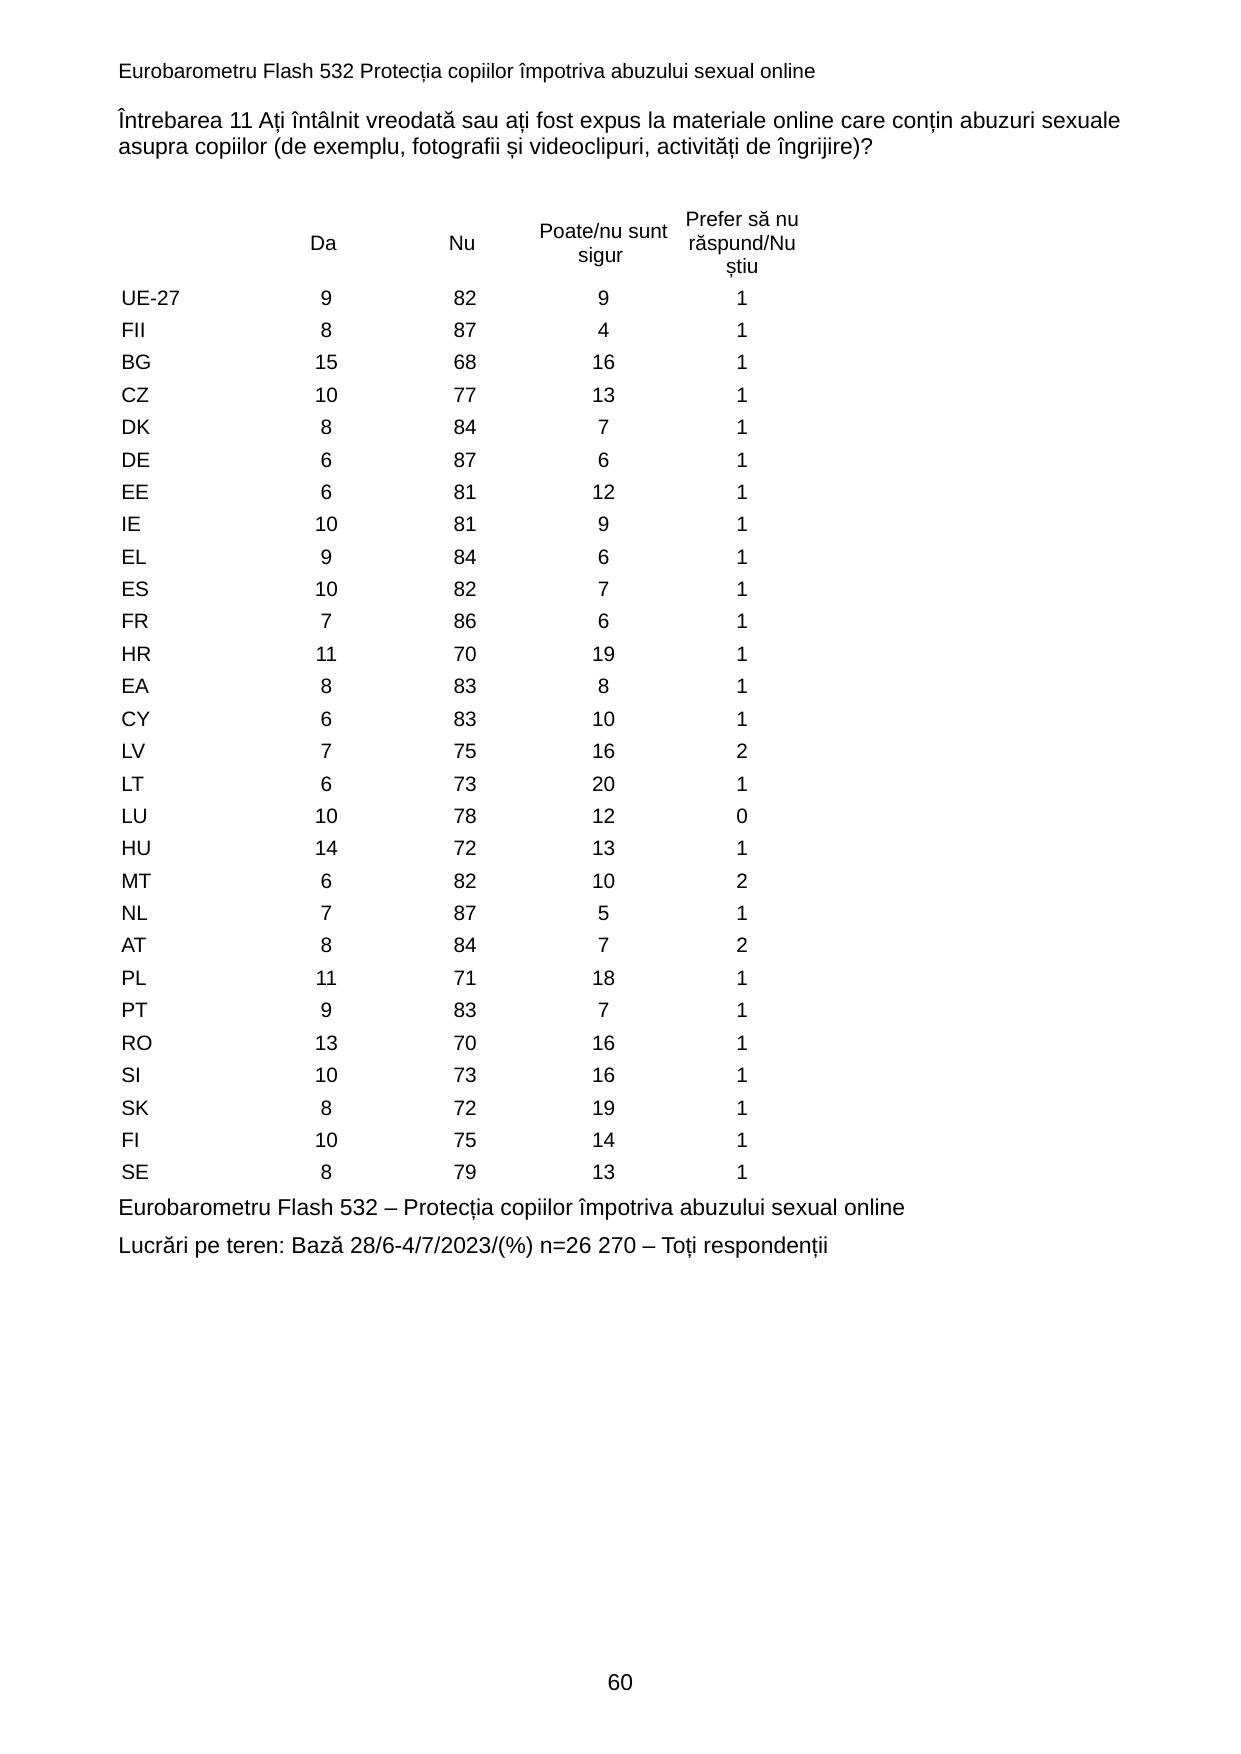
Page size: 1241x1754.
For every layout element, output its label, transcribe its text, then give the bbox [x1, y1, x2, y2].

table_cell 82 [395, 281, 534, 314]
table_cell 83 [395, 670, 534, 702]
table_cell 70 [395, 1026, 534, 1059]
table_cell 1 [673, 314, 811, 346]
table_cell 75 [395, 1124, 534, 1156]
table_cell 1 [673, 1124, 811, 1156]
table_cell 9 [257, 540, 395, 573]
table_cell SK [118, 1091, 257, 1123]
table_cell 1 [673, 443, 811, 476]
table_cell 12 [534, 476, 673, 508]
table_cell 1 [673, 379, 811, 411]
table_cell 1 [673, 1156, 811, 1188]
table_cell 13 [534, 832, 673, 864]
table_cell DE [118, 443, 257, 476]
table_cell 83 [395, 994, 534, 1026]
table_cell 8 [257, 411, 395, 443]
table_cell LU [118, 800, 257, 832]
table_cell LT [118, 767, 257, 799]
table_cell 7 [257, 897, 395, 929]
table_cell HR [118, 638, 257, 670]
table_cell FII [118, 314, 257, 346]
table_cell 6 [534, 540, 673, 573]
table_cell 13 [257, 1026, 395, 1059]
table_cell 2 [673, 864, 811, 897]
table_cell 0 [673, 800, 811, 832]
table_cell 11 [257, 962, 395, 994]
table_cell PL [118, 962, 257, 994]
table_cell 1 [673, 605, 811, 638]
table_cell 10 [257, 800, 395, 832]
table_cell 13 [534, 1156, 673, 1188]
table_cell EA [118, 670, 257, 702]
table_cell 1 [673, 573, 811, 605]
table_cell 6 [257, 443, 395, 476]
table_cell 73 [395, 767, 534, 799]
table_cell 9 [257, 281, 395, 314]
table_cell HU [118, 832, 257, 864]
table_cell 78 [395, 800, 534, 832]
table_cell PT [118, 994, 257, 1026]
table_cell 68 [395, 346, 534, 378]
table_cell 87 [395, 443, 534, 476]
table_cell 77 [395, 379, 534, 411]
table_cell 81 [395, 476, 534, 508]
table_cell 7 [257, 735, 395, 767]
table_cell DK [118, 411, 257, 443]
table_cell EE [118, 476, 257, 508]
table_cell 16 [534, 346, 673, 378]
table_header Da [257, 204, 395, 281]
table_cell 1 [673, 897, 811, 929]
table_cell 10 [257, 1124, 395, 1156]
table_cell 7 [257, 605, 395, 638]
table_cell 70 [395, 638, 534, 670]
table_cell 72 [395, 1091, 534, 1123]
table_cell 8 [534, 670, 673, 702]
text Întrebarea 11 Ați întâlnit vreodată sau ați fost expus la materiale online care conțin abuzuri sexuale asupra copiilor (de exemplu, fotografii și videoclipuri, activități de îngrijire)? [118, 107, 1122, 159]
table_cell 1 [673, 1026, 811, 1059]
table_cell 1 [673, 1091, 811, 1123]
table_cell 82 [395, 573, 534, 605]
table_cell 1 [673, 832, 811, 864]
table_cell 8 [257, 1156, 395, 1188]
table_header Prefer să nu răspund/Nu știu [673, 204, 811, 281]
table_cell BG [118, 346, 257, 378]
table_cell 73 [395, 1059, 534, 1091]
table_cell 81 [395, 508, 534, 540]
table_cell 12 [534, 800, 673, 832]
table_cell 72 [395, 832, 534, 864]
table_cell FI [118, 1124, 257, 1156]
table_cell IE [118, 508, 257, 540]
table_cell 6 [257, 864, 395, 897]
table_header Nu [395, 204, 534, 281]
table_cell 1 [673, 994, 811, 1026]
table_cell 5 [534, 897, 673, 929]
table_cell 82 [395, 864, 534, 897]
table_cell 19 [534, 1091, 673, 1123]
table_cell 14 [257, 832, 395, 864]
text Lucrări pe teren: Bază 28/6-4/7/2023/(%) n=26 270 – Toți respondenții [118, 1232, 1122, 1259]
table_cell 13 [534, 379, 673, 411]
table_cell 14 [534, 1124, 673, 1156]
table_cell 2 [673, 735, 811, 767]
table_cell 16 [534, 735, 673, 767]
table_cell 7 [534, 573, 673, 605]
table_cell CZ [118, 379, 257, 411]
table_cell 10 [257, 1059, 395, 1091]
table_cell 15 [257, 346, 395, 378]
table_cell 1 [673, 476, 811, 508]
table_cell 84 [395, 929, 534, 962]
table_cell SE [118, 1156, 257, 1188]
table_cell 8 [257, 670, 395, 702]
table_cell 1 [673, 703, 811, 735]
table_cell 1 [673, 540, 811, 573]
table_cell 1 [673, 1059, 811, 1091]
table_cell 19 [534, 638, 673, 670]
table_header Poate/nu sunt sigur [534, 204, 673, 281]
table_cell 10 [257, 379, 395, 411]
table_cell 6 [257, 703, 395, 735]
table_cell 6 [534, 605, 673, 638]
table_cell 10 [257, 573, 395, 605]
table_cell 8 [257, 929, 395, 962]
table_cell 2 [673, 929, 811, 962]
table_cell 83 [395, 703, 534, 735]
table_cell 9 [534, 508, 673, 540]
table_cell RO [118, 1026, 257, 1059]
table_cell 71 [395, 962, 534, 994]
table_cell FR [118, 605, 257, 638]
table_cell UE-27 [118, 281, 257, 314]
table_cell 9 [534, 281, 673, 314]
table_cell 7 [534, 411, 673, 443]
table_cell 1 [673, 670, 811, 702]
table_cell 20 [534, 767, 673, 799]
table_cell 1 [673, 767, 811, 799]
table_cell 10 [534, 864, 673, 897]
table_cell 1 [673, 638, 811, 670]
table_cell 79 [395, 1156, 534, 1188]
table_cell 87 [395, 314, 534, 346]
table_cell 1 [673, 962, 811, 994]
table_cell AT [118, 929, 257, 962]
table_cell 16 [534, 1059, 673, 1091]
table_cell 1 [673, 508, 811, 540]
table_cell 7 [534, 929, 673, 962]
table_cell 8 [257, 314, 395, 346]
table_cell 8 [257, 1091, 395, 1123]
table_cell EL [118, 540, 257, 573]
table_cell 75 [395, 735, 534, 767]
table_cell 18 [534, 962, 673, 994]
table_cell 10 [534, 703, 673, 735]
table_cell 87 [395, 897, 534, 929]
table_header [118, 204, 257, 281]
table_cell 86 [395, 605, 534, 638]
table_cell LV [118, 735, 257, 767]
table_cell SI [118, 1059, 257, 1091]
table_cell 4 [534, 314, 673, 346]
table_cell 6 [257, 767, 395, 799]
text Eurobarometru Flash 532 – Protecția copiilor împotriva abuzului sexual online [118, 1194, 1122, 1221]
table_cell NL [118, 897, 257, 929]
table_cell CY [118, 703, 257, 735]
table_cell 11 [257, 638, 395, 670]
table_cell 1 [673, 411, 811, 443]
table_cell 84 [395, 540, 534, 573]
table_cell 10 [257, 508, 395, 540]
table_cell MT [118, 864, 257, 897]
table_cell 6 [534, 443, 673, 476]
table_cell 1 [673, 281, 811, 314]
table_cell 84 [395, 411, 534, 443]
table_cell 7 [534, 994, 673, 1026]
table_cell 6 [257, 476, 395, 508]
table_cell 1 [673, 346, 811, 378]
table_cell 9 [257, 994, 395, 1026]
table_cell 16 [534, 1026, 673, 1059]
table_cell ES [118, 573, 257, 605]
